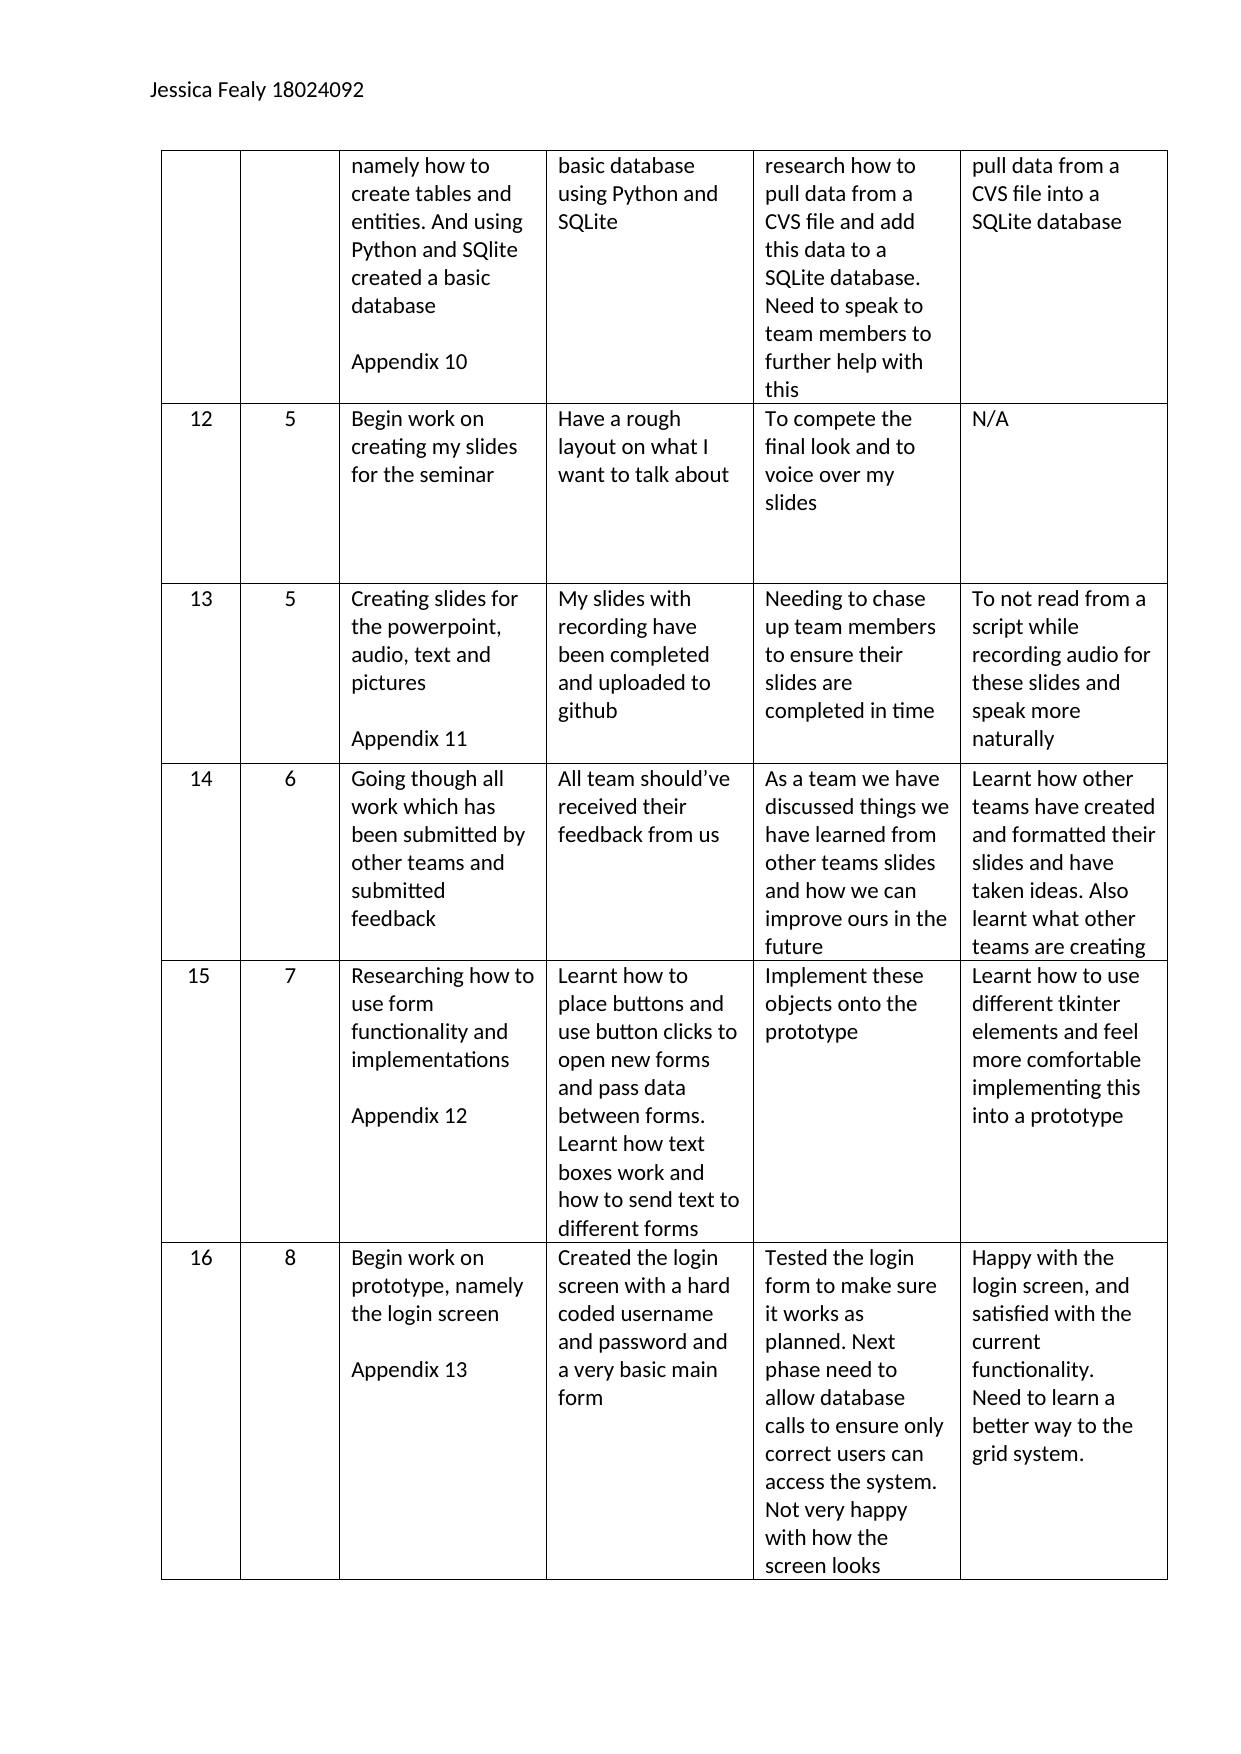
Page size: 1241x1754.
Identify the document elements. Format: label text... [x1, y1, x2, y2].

table_cell Learnt how to use different tkinter elements and feel more comfortable implementing this into a prototype [961, 961, 1167, 1242]
table_cell As a team we have discussed things we have learned from other teams slides and how we can improve ours in the future [754, 764, 960, 960]
table_cell basic database using Python and SQLite [547, 151, 753, 403]
table_cell My slides with recording have been completed and uploaded to github [547, 584, 753, 763]
table_cell 5 [241, 584, 339, 763]
table_cell All team should’ve received their feedback from us [547, 764, 753, 960]
table_cell research how to pull data from a CVS file and add this data to a SQLite database. Need to speak to team members to further help with this [754, 151, 960, 403]
table_cell 5 [241, 404, 339, 583]
table_cell Begin work on creating my slides for the seminar [340, 404, 546, 583]
table_cell Needing to chase up team members to ensure their slides are completed in time [754, 584, 960, 763]
table_cell namely how to create tables and entities. And using Python and SQlite created a basic database Appendix 10 [340, 151, 546, 403]
table_cell [162, 151, 240, 403]
table_cell 7 [241, 961, 339, 1242]
table_cell 14 [162, 764, 240, 960]
table_cell 15 [162, 961, 240, 1242]
table_cell Going though all work which has been submitted by other teams and submitted feedback [340, 764, 546, 960]
table_cell Researching how to use form functionality and implementations Appendix 12 [340, 961, 546, 1242]
table_cell Have a rough layout on what I want to talk about [547, 404, 753, 583]
table_cell 12 [162, 404, 240, 583]
table_cell pull data from a CVS file into a SQLite database [961, 151, 1167, 403]
table_cell Happy with the login screen, and satisfied with the current functionality. Need to learn a better way to the grid system. [961, 1243, 1167, 1579]
table_cell To not read from a script while recording audio for these slides and speak more naturally [961, 584, 1167, 763]
table_cell Implement these objects onto the prototype [754, 961, 960, 1242]
table_cell 16 [162, 1243, 240, 1579]
table_cell Learnt how other teams have created and formatted their slides and have taken ideas. Also learnt what other teams are creating [961, 764, 1167, 960]
table_cell 8 [241, 1243, 339, 1579]
table_cell Begin work on prototype, namely the login screen Appendix 13 [340, 1243, 546, 1579]
table_cell Creating slides for the powerpoint, audio, text and pictures Appendix 11 [340, 584, 546, 763]
table_cell N/A [961, 404, 1167, 583]
table_cell Tested the login form to make sure it works as planned. Next phase need to allow database calls to ensure only correct users can access the system. Not very happy with how the screen looks [754, 1243, 960, 1579]
table_cell 6 [241, 764, 339, 960]
table_cell [241, 151, 339, 403]
table_cell 13 [162, 584, 240, 763]
table_cell Created the login screen with a hard coded username and password and a very basic main form [547, 1243, 753, 1579]
table_cell Learnt how to place buttons and use button clicks to open new forms and pass data between forms. Learnt how text boxes work and how to send text to different forms [547, 961, 753, 1242]
table_cell To compete the final look and to voice over my slides [754, 404, 960, 583]
